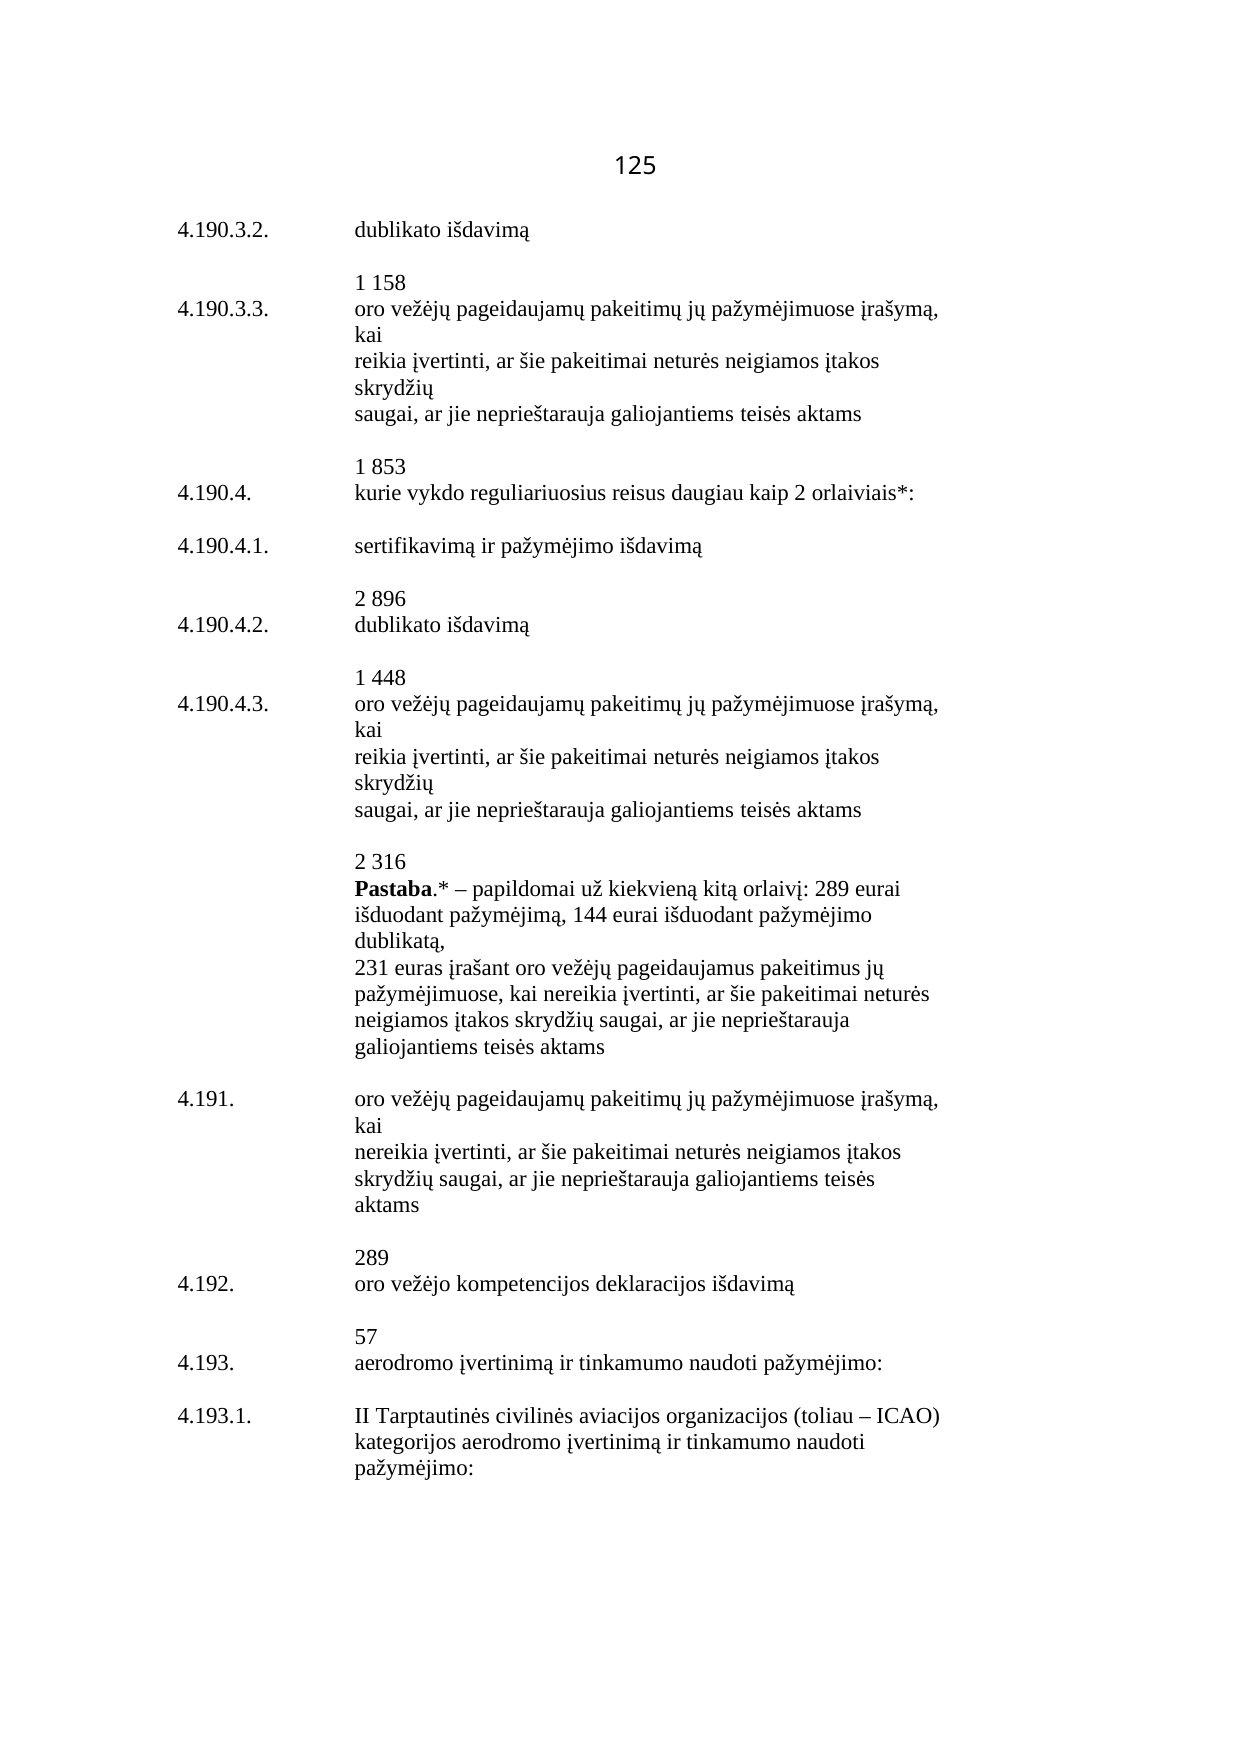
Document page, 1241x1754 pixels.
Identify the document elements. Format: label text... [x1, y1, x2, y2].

text 4.190.3.2. dublikato išdavimą 1 158 [177, 216, 945, 295]
text kategorijos aerodromo įvertinimą ir tinkamumo naudoti [354, 1428, 945, 1454]
text 4.190.4.3. oro vežėjų pageidaujamų pakeitimų jų pažymėjimuose įrašymą, kai [177, 690, 945, 743]
text 4.193.1. II Tarptautinės civilinės aviacijos organizacijos (toliau – ICAO) [177, 1402, 945, 1428]
text 4.192. oro vežėjo kompetencijos deklaracijos išdavimą 57 [177, 1270, 945, 1349]
text Pastaba.* – papildomai už kiekvieną kitą orlaivį: 289 eurai [354, 875, 945, 901]
text pažymėjimuose, kai nereikia įvertinti, ar šie pakeitimai neturės [354, 980, 945, 1006]
text 4.193. aerodromo įvertinimą ir tinkamumo naudoti pažymėjimo: [177, 1349, 945, 1402]
text saugai, ar jie neprieštarauja galiojantiems teisės aktams 1 853 [354, 400, 945, 479]
text nereikia įvertinti, ar šie pakeitimai neturės neigiamos įtakos [354, 1138, 945, 1164]
text saugai, ar jie neprieštarauja galiojantiems teisės aktams 2 316 [354, 796, 945, 875]
text galiojantiems teisės aktams [354, 1033, 945, 1086]
text pažymėjimo: [354, 1454, 945, 1507]
text išduodant pažymėjimą, 144 eurai išduodant pažymėjimo dublikatą, [354, 901, 945, 954]
text reikia įvertinti, ar šie pakeitimai neturės neigiamos įtakos skrydžių [354, 743, 945, 796]
text neigiamos įtakos skrydžių saugai, ar jie neprieštarauja [354, 1006, 945, 1033]
text 4.190.4.2. dublikato išdavimą 1 448 [177, 611, 945, 690]
text 4.190.4.1. sertifikavimą ir pažymėjimo išdavimą 2 896 [177, 532, 945, 611]
text reikia įvertinti, ar šie pakeitimai neturės neigiamos įtakos skrydžių [354, 348, 945, 400]
text skrydžių saugai, ar jie neprieštarauja galiojantiems teisės aktams 289 [354, 1164, 945, 1270]
text 4.191. oro vežėjų pageidaujamų pakeitimų jų pažymėjimuose įrašymą, kai [177, 1086, 945, 1138]
text 231 euras įrašant oro vežėjų pageidaujamus pakeitimus jų [354, 954, 945, 980]
text 4.190.4. kurie vykdo reguliariuosius reisus daugiau kaip 2 orlaiviais*: [177, 479, 945, 532]
text 4.190.3.3. oro vežėjų pageidaujamų pakeitimų jų pažymėjimuose įrašymą, kai [177, 295, 945, 348]
